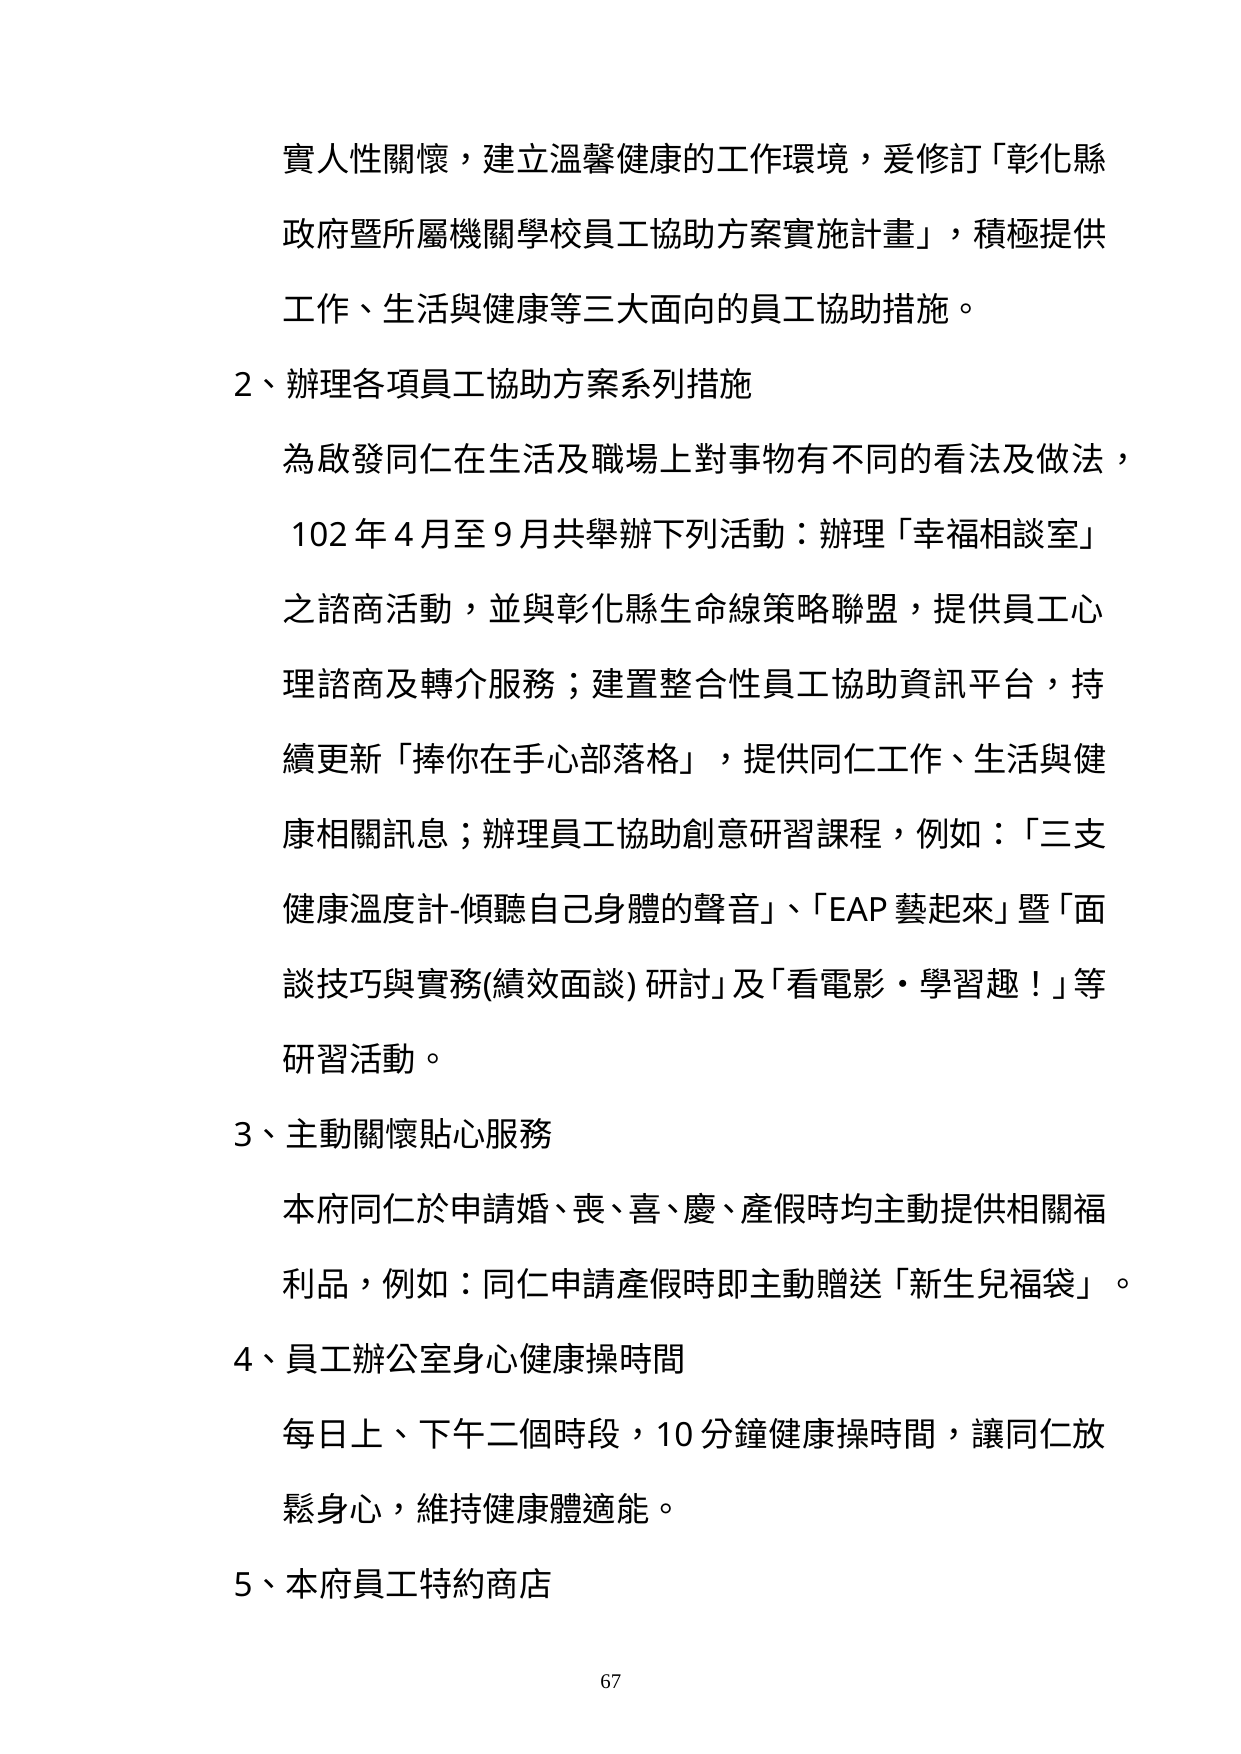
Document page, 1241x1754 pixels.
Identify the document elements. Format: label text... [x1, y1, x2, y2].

text 2、辦理各項員工協助方案系列措施 [150, 345, 1106, 420]
text 3、主動關懷貼心服務 [233, 1095, 1106, 1170]
text 5、本府員工特約商店 [233, 1545, 1106, 1620]
text 每日上、下午二個時段，10分鐘健康操時間，讓同仁放鬆身心，維持健康體適能。 [283, 1395, 1106, 1545]
text 本府同仁於申請婚、喪、喜、慶、產假時均主動提供相關福利品，例如：同仁申請產假時即主動贈送「新生兒福袋」。 [283, 1170, 1106, 1320]
text 實人性關懷，建立溫馨健康的工作環境，爰修訂「彰化縣政府暨所屬機關學校員工協助方案實施計畫」，積極提供工作、生活與健康等三大面向的員工協助措施。 [283, 120, 1106, 345]
text 4、員工辦公室身心健康操時間 [233, 1320, 1106, 1395]
text 為啟發同仁在生活及職場上對事物有不同的看法及做法， 102年4月至9月共舉辦下列活動：辦理「幸福相談室」之諮商活動，並與彰化縣生命線策略聯盟，提供員工心理諮商及轉介服務；建置整合性員工協助資訊平台，持續更新「捧你在手心部落格」，提供同仁工作、生活與健康相關訊息；辦理員工協助創意研習課程，例如：「三支健康溫度計-傾聽自己身體的聲音」、「EAP藝起來」暨「面談技巧與實務(績效面談) 研討」及「看電影‧學習趣！」等研習活動。 [283, 420, 1106, 1095]
